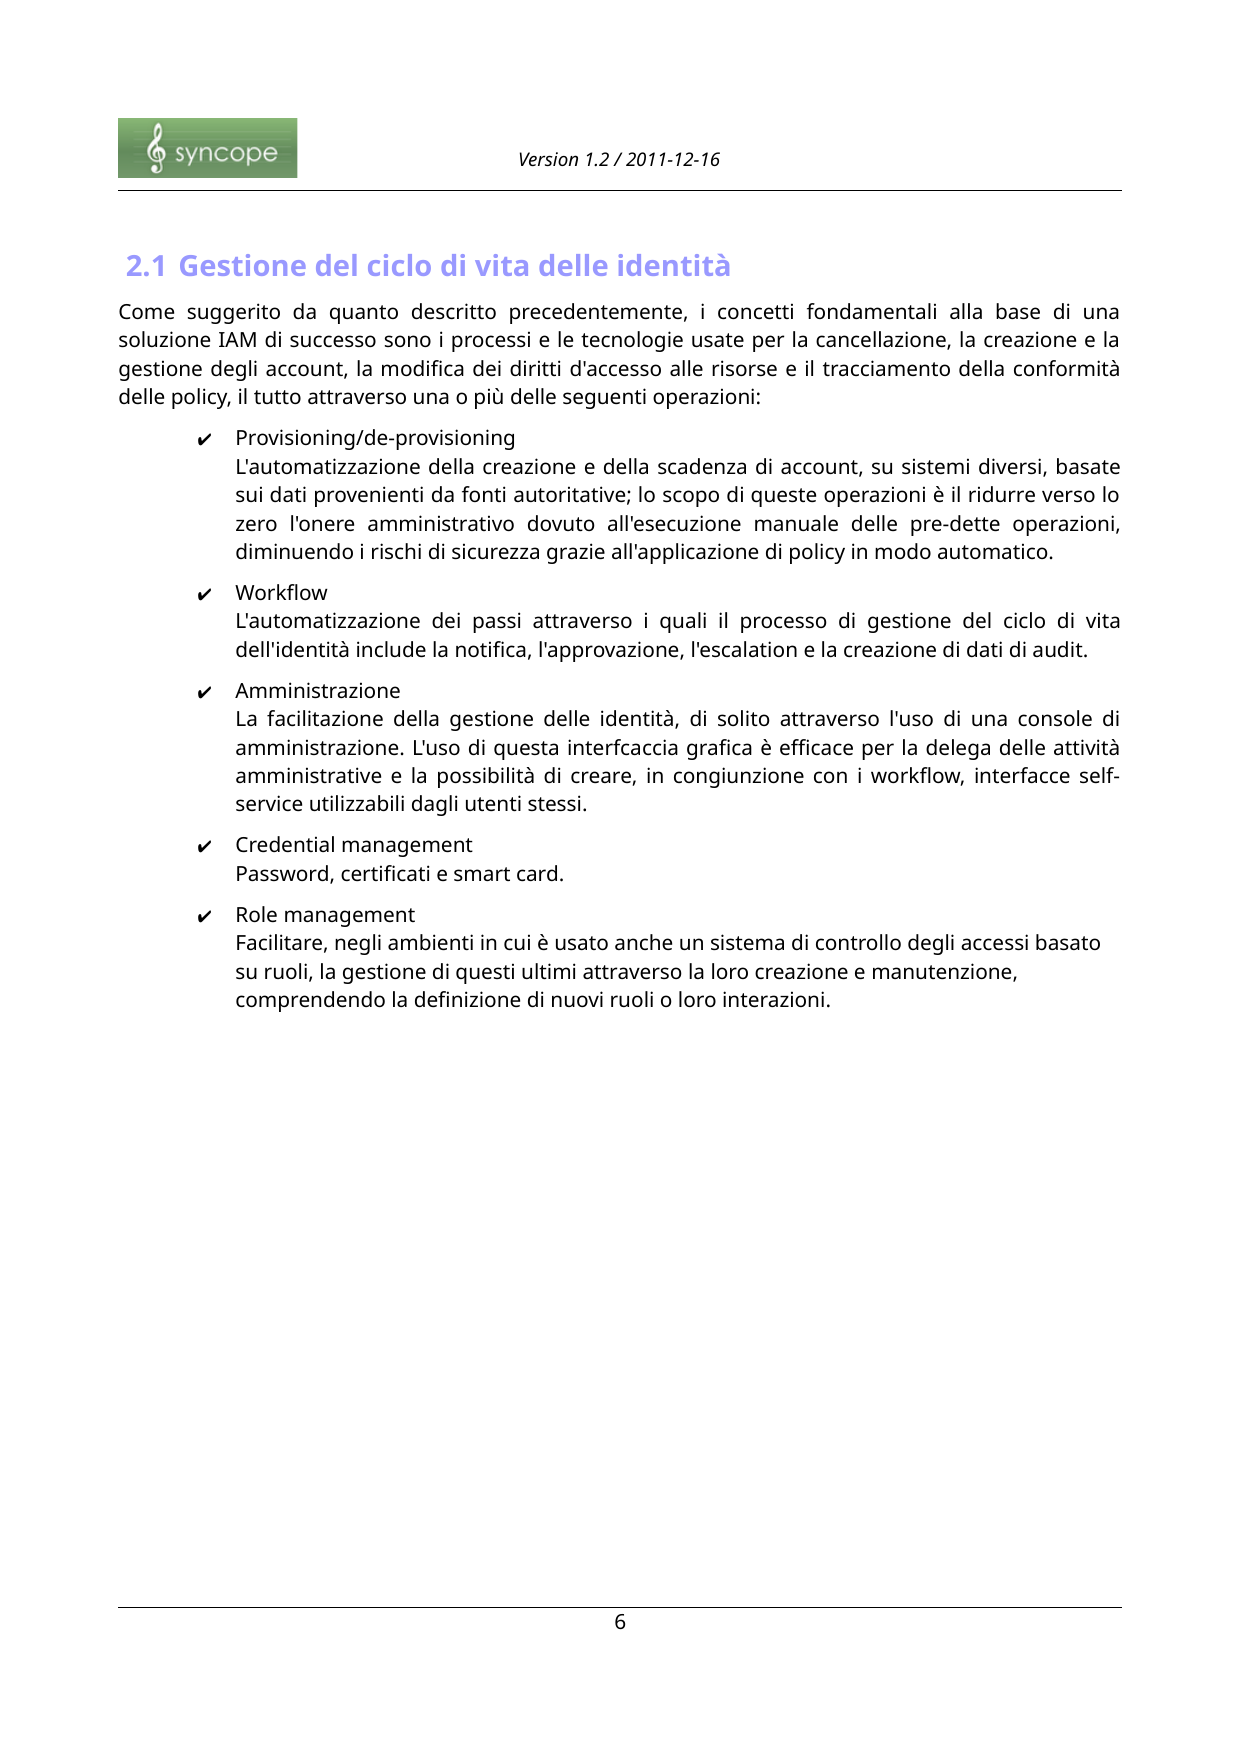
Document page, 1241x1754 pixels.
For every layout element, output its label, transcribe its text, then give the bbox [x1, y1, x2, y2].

list Provisioning/de-provisioning L'automatizzazione della creazione e della scadenza di account, su sistemi diversi, basate sui dati provenienti da fonti autoritative; lo scopo di queste operazioni è il ridurre verso lo zero l'onere amministrativo dovuto all'esecuzione manuale delle pre-dette operazioni, diminuendo i rischi di sicurezza grazie all'applicazione di policy in modo automatico. [198, 423, 1122, 566]
picture [118, 118, 298, 178]
text Come suggerito da quanto descritto precedentemente, i concetti fondamentali alla base di una soluzione IAM di successo sono i processi e le tecnologie usate per la cancellazione, la creazione e la gestione degli account, la modifica dei diritti d'accesso alle risorse e il tracciamento della conformità delle policy, il tutto attraverso una o più delle seguenti operazioni: [118, 297, 1122, 411]
list Workflow L'automatizzazione dei passi attraverso i quali il processo di gestione del ciclo di vita dell'identità include la notifica, l'approvazione, l'escalation e la creazione di dati di audit. [198, 578, 1122, 663]
subtitle Gestione del ciclo di vita delle identità [118, 245, 1122, 284]
list Amministrazione La facilitazione della gestione delle identità, di solito attraverso l'uso di una console di amministrazione. L'uso di questa interfcaccia grafica è efficace per la delega delle attività amministrative e la possibilità di creare, in congiunzione con i workflow, interfacce self-service utilizzabili dagli utenti stessi. [198, 676, 1122, 818]
list Role management Facilitare, negli ambienti in cui è usato anche un sistema di controllo degli accessi basato su ruoli, la gestione di questi ultimi attraverso la loro creazione e manutenzione, comprendendo la definizione di nuovi ruoli o loro interazioni. [198, 900, 1122, 1014]
list Credential management Password, certificati e smart card. [198, 831, 1122, 887]
